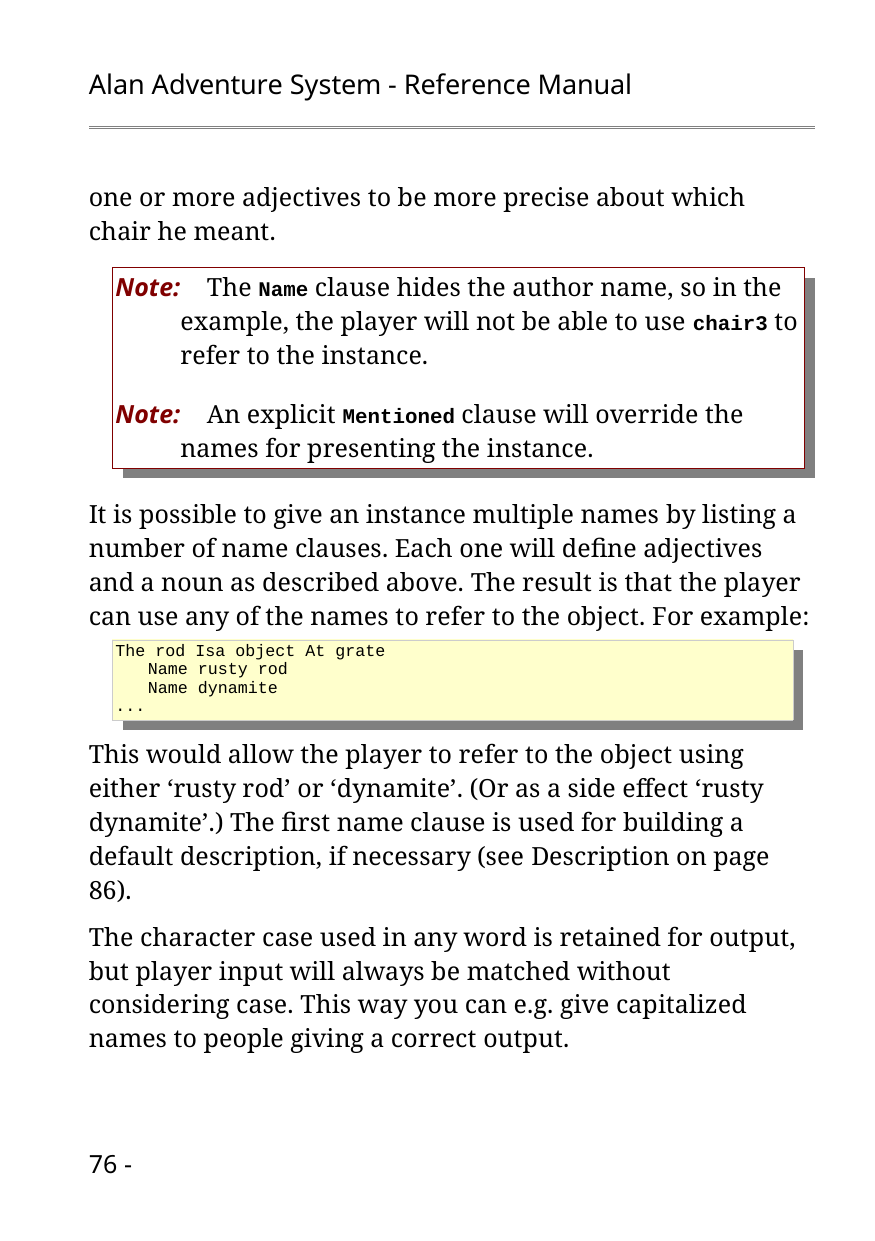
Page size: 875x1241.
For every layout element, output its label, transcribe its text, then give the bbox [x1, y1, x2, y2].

text one or more adjectives to be more precise about which chair he meant. [88, 180, 815, 248]
text The character case used in any word is retained for output, but player input will always be matched without considering case. This way you can e.g. give capitalized names to people giving a correct output. [88, 919, 815, 1055]
text The rod Isa object At grate Name rusty rod Name dynamite ... [113, 641, 793, 720]
text This would allow the player to refer to the object using either ‘rusty rod’ or ‘dynamite’. (Or as a side effect ‘rusty dynamite’.) The first name clause is used for building a default description, if necessary (see Description on page 68). [88, 737, 815, 907]
list An explicit Mentioned clause will override the names for presenting the instance. [113, 394, 804, 468]
list The Name clause hides the author name, so in the example, the player will not be able to use chair3 to refer to the instance. [113, 268, 804, 372]
text It is possible to give an instance multiple names by listing a number of name clauses. Each one will define adjectives and a noun as described above. The result is that the player can use any of the names to refer to the object. For example: [88, 497, 815, 633]
